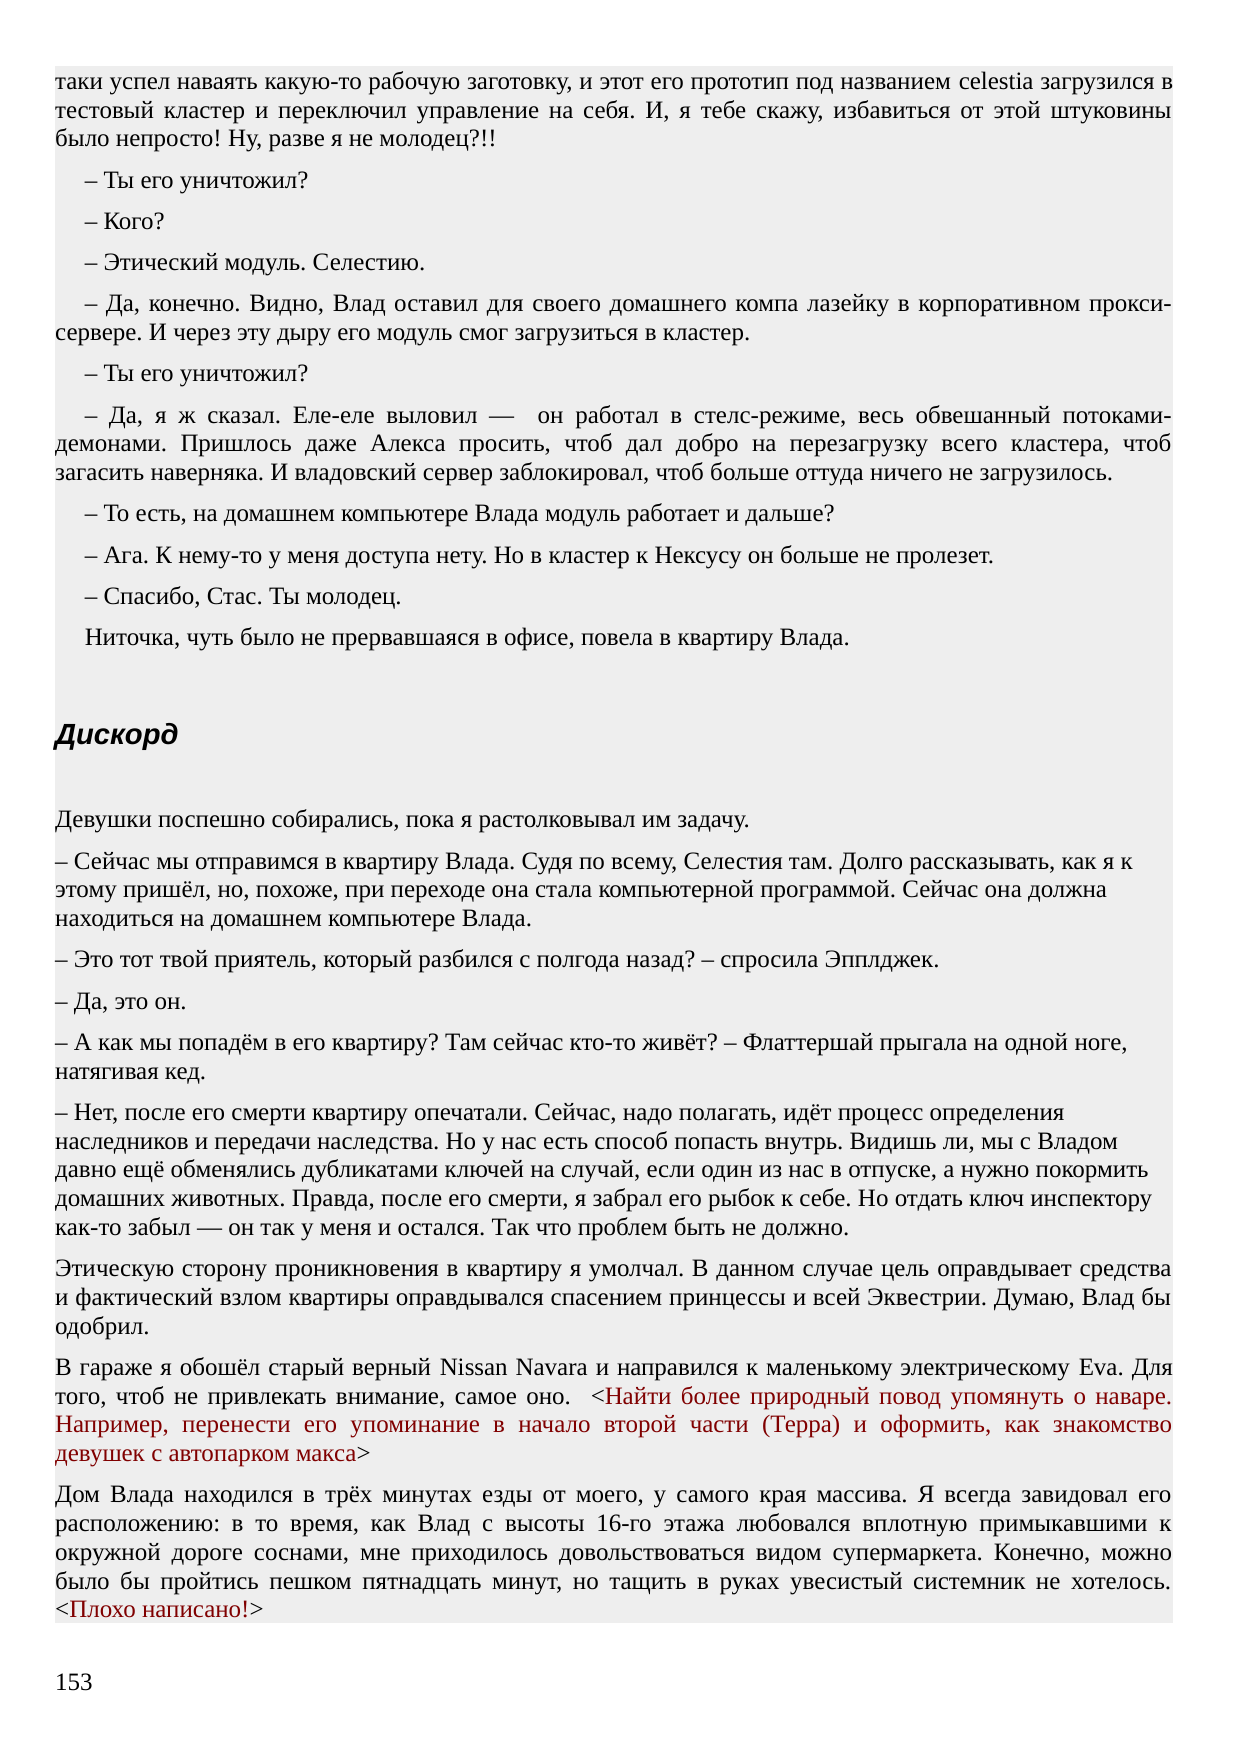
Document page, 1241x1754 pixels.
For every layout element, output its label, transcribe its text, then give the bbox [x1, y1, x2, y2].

text – А как мы попадём в его квартиру? Там сейчас кто-то живёт? – Флаттершай прыгала на одной ноге, натягивая кед. [55, 1027, 1173, 1084]
text – То есть, на домашнем компьютере Влада модуль работает и дальше? [55, 498, 1173, 527]
text – Да, конечно. Видно, Влад оставил для своего домашнего компа лазейку в корпоративном прокси-сервере. И через эту дыру его модуль смог загрузиться в кластер. [55, 288, 1173, 346]
text – Нет, после его смерти квартиру опечатали. Сейчас, надо полагать, идёт процесс определения наследников и передачи наследства. Но у нас есть способ попасть внутрь. Видишь ли, мы с Владом давно ещё обменялись дубликатами ключей на случай, если один из нас в отпуске, а нужно покормить домашних животных. Правда, после его смерти, я забрал его рыбок к себе. Но отдать ключ инспектору как-то забыл — он так у меня и остался. Так что проблем быть не должно. [55, 1097, 1173, 1241]
text Девушки поспешно собирались, пока я растолковывал им задачу. [55, 804, 1173, 833]
text – Этический модуль. Селестию. [55, 247, 1173, 276]
text В гараже я обошёл старый верный Nissan Navara и направился к маленькому электрическому Eva. Для того, чтоб не привлекать внимание, самое оно. <Найти более природный повод упомянуть о наваре. Например, перенести его упоминание в начало второй части (Терра) и оформить, как знакомство девушек с автопарком макса> [55, 1352, 1173, 1467]
text – Ты его уничтожил? [55, 358, 1173, 387]
text Ниточка, чуть было не прервавшаяся в офисе, повела в квартиру Влада. [55, 622, 1173, 651]
text Этическую сторону проникновения в квартиру я умолчал. В данном случае цель оправдывает средства и фактический взлом квартиры оправдывался спасением принцессы и всей Эквестрии. Думаю, Влад бы одобрил. [55, 1253, 1173, 1339]
text – Ты его уничтожил? [55, 165, 1173, 193]
text – Да, это он. [55, 986, 1173, 1014]
text – Да, я ж сказал. Еле-еле выловил — он работал в стелс-режиме, весь обвешанный потоками-демонами. Пришлось даже Алекса просить, чтоб дал добро на перезагрузку всего кластера, чтоб загасить наверняка. И владовский сервер заблокировал, чтоб больше оттуда ничего не загрузилось. [55, 400, 1173, 486]
text – Это тот твой приятель, который разбился с полгода назад? – спросила Эпплджек. [55, 944, 1173, 973]
text таки успел наваять какую-то рабочую заготовку, и этот его прототип под названием celestia загрузился в тестовый кластер и переключил управление на себя. И, я тебе скажу, избавиться от этой штуковины было непросто! Ну, разве я не молодец?!! [55, 66, 1173, 152]
text – Спасибо, Стас. Ты молодец. [55, 581, 1173, 610]
text – Сейчас мы отправимся в квартиру Влада. Судя по всему, Селестия там. Долго рассказывать, как я к этому пришёл, но, похоже, при переходе она стала компьютерной программой. Сейчас она должна находиться на домашнем компьютере Влада. [55, 846, 1173, 932]
text – Кого? [55, 206, 1173, 235]
text – Ага. К нему-то у меня доступа нету. Но в кластер к Нексусу он больше не пролезет. [55, 540, 1173, 568]
subtitle Дискорд [55, 717, 1173, 751]
text Дом Влада находился в трёх минутах езды от моего, у самого края массива. Я всегда завидовал его расположению: в то время, как Влад с высоты 16-го этажа любовался вплотную примыкавшими к окружной дороге соснами, мне приходилось довольствоваться видом супермаркета. Конечно, можно было бы пройтись пешком пятнадцать минут, но тащить в руках увесистый системник не хотелось. <Плохо написано!> [55, 1479, 1173, 1623]
